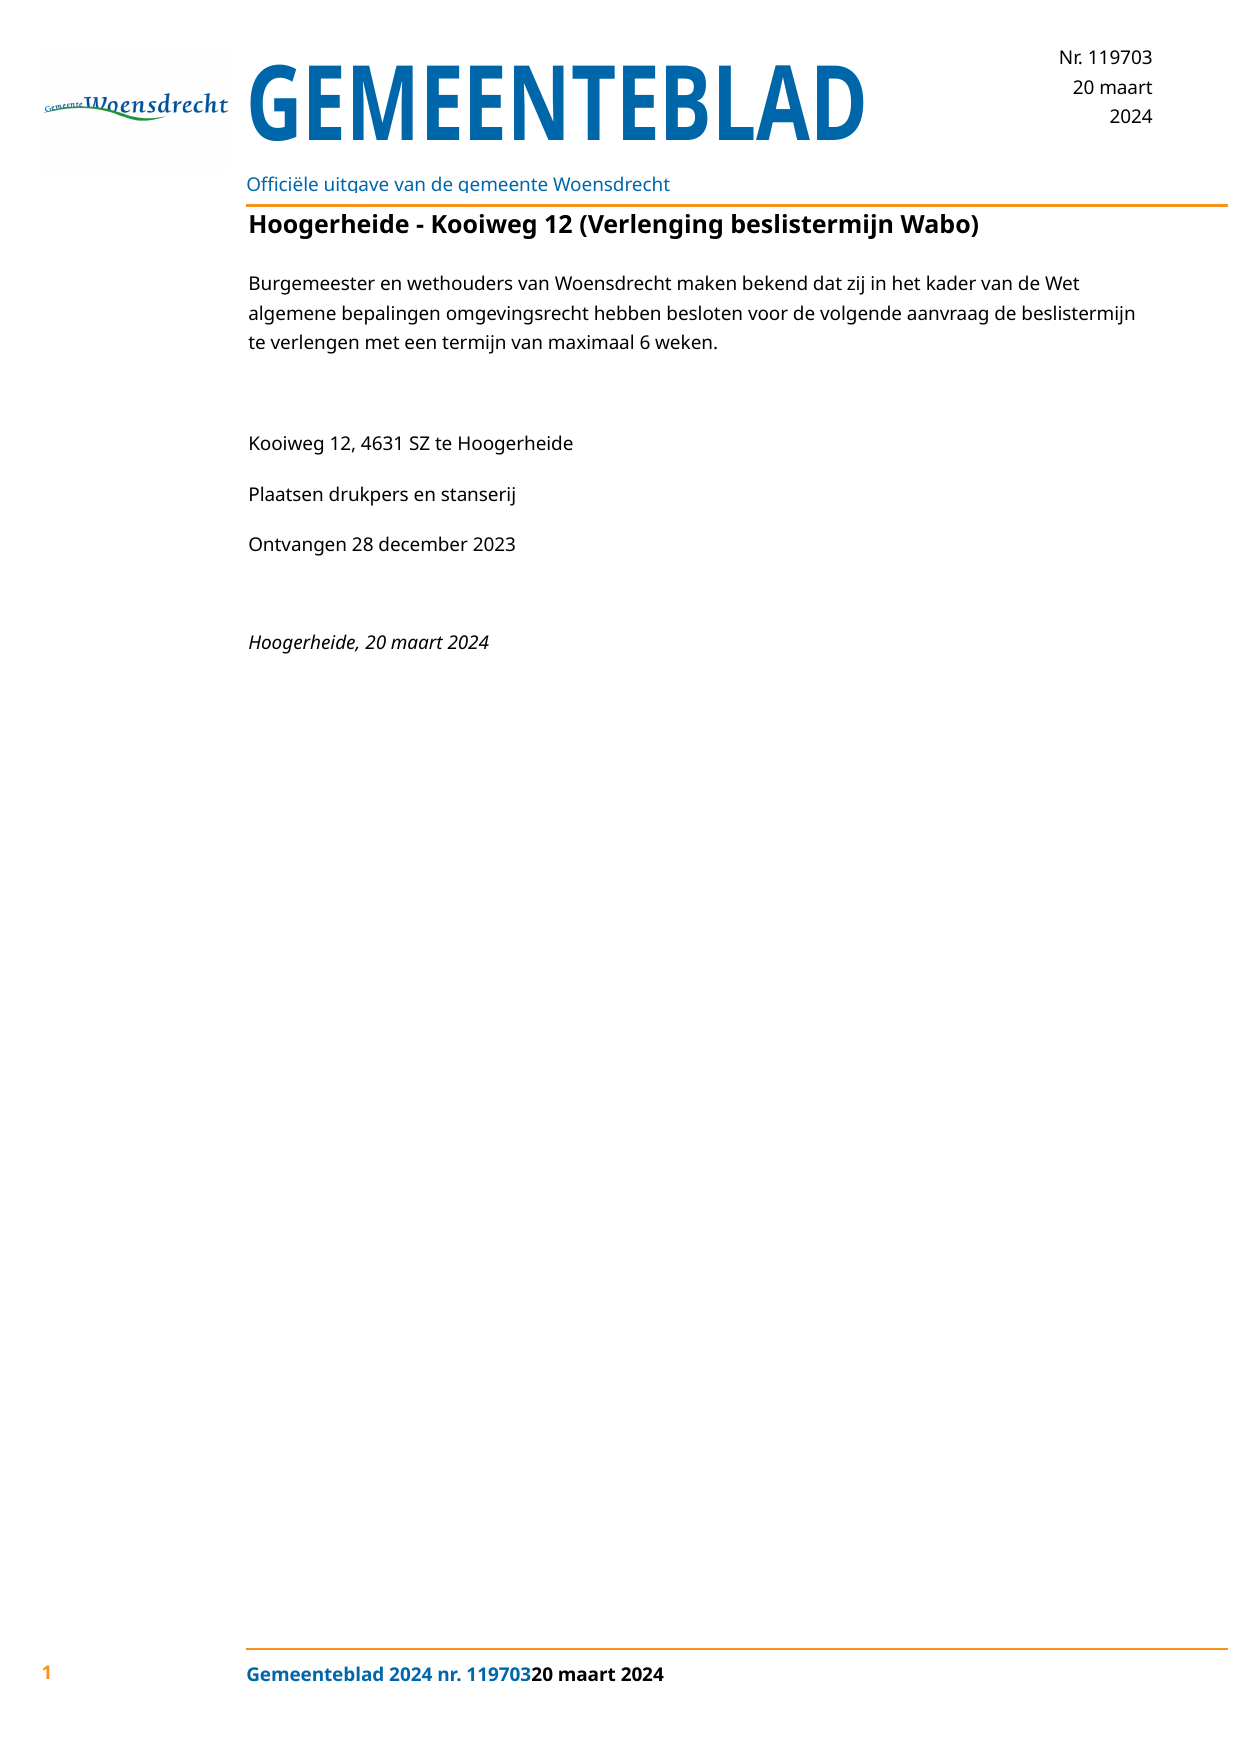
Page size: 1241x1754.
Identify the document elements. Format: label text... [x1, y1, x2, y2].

text Plaatsen drukpers en stanserij [248, 481, 1152, 506]
text Hoogerheide - Kooiweg 12 (Verlenging beslistermijn Wabo) [248, 207, 1152, 241]
text Hoogerheide, 20 maart 2024 [248, 629, 1152, 655]
text Burgemeester en wethouders van Woensdrecht maken bekend dat zij in het kader van de Wet algemene bepalingen omgevingsrecht hebben besloten voor de volgende aanvraag de beslistermijn te verlengen met een termijn van maximaal 6 weken. [248, 270, 1152, 355]
text Kooiweg 12, 4631 SZ te Hoogerheide [248, 430, 1152, 456]
text Ontvangen 28 december 2023 [248, 531, 1152, 557]
picture [41, 47, 231, 172]
